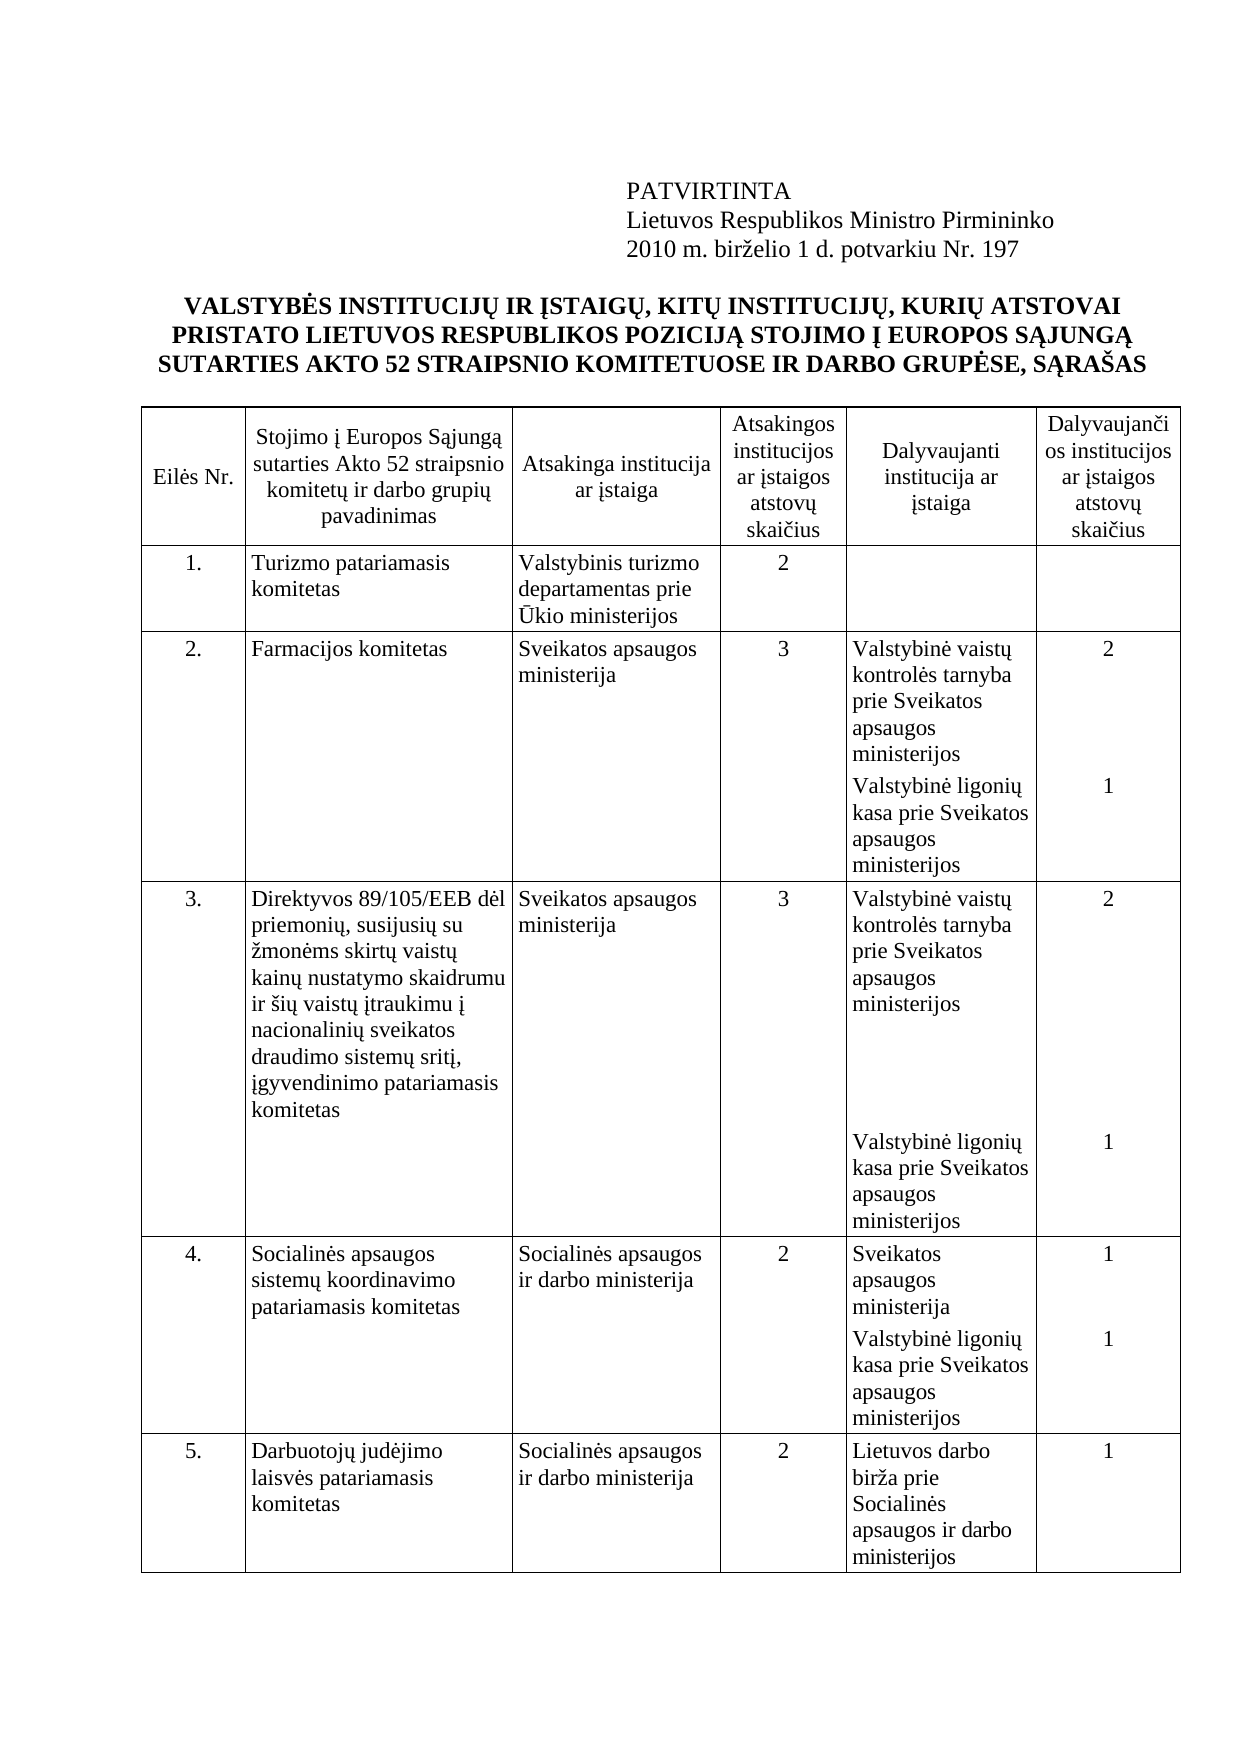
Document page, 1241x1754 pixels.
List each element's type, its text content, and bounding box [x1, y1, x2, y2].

table_cell [513, 1322, 720, 1433]
table_cell [142, 1322, 245, 1433]
table_cell [142, 770, 245, 881]
text 2010 m. birželio 1 d. potvarkiu Nr. 197 [626, 234, 1152, 263]
table_cell Darbuotojų judėjimo laisvės patariamasis komitetas [246, 1434, 512, 1572]
table_cell 1 [1037, 770, 1180, 881]
table_cell Valstybinė ligonių kasa prie Sveikatos apsaugos ministerijos [847, 770, 1036, 881]
table_cell Lietuvos darbo birža prie Socialinės apsaugos ir darbo ministerijos [847, 1434, 1036, 1572]
table_cell [246, 1125, 512, 1236]
table_cell Turizmo patariamasis komitetas [246, 546, 512, 631]
table_cell Socialinės apsaugos ir darbo ministerija [513, 1434, 720, 1572]
table_cell [721, 1125, 846, 1236]
text PATVIRTINTA [626, 176, 1152, 205]
table_cell [513, 770, 720, 881]
table_cell 2 [721, 546, 846, 631]
table_cell Valstybinis turizmo departamentas prie Ūkio ministerijos [513, 546, 720, 631]
table_cell Farmacijos komitetas [246, 632, 512, 769]
table_cell 2. [142, 632, 245, 769]
table_cell Sveikatos apsaugos ministerija [847, 1237, 1036, 1322]
table_cell Valstybinė ligonių kasa prie Sveikatos apsaugos ministerijos [847, 1125, 1036, 1236]
table_cell Sveikatos apsaugos ministerija [513, 882, 720, 1125]
table_cell 1. [142, 546, 245, 631]
table_cell [721, 770, 846, 881]
table_cell Socialinės apsaugos sistemų koordinavimo patariamasis komitetas [246, 1237, 512, 1322]
table_cell Valstybinė vaistų kontrolės tarnyba prie Sveikatos apsaugos ministerijos [847, 632, 1036, 769]
table_cell [847, 546, 1036, 631]
table_header Atsakinga institucija ar įstaiga [513, 408, 720, 545]
text Valstybės institucijų ir įstaigų, kitų institucijų, kurių atstovai pristato Lietuvos Respublikos poziciją Stojimo į Europos Sąjungą sutarties akto 52 strAIPSNIO Komitetuose ir darbo grupėse, sąrašas [153, 291, 1152, 378]
table_cell 2 [721, 1237, 846, 1322]
table_cell 2 [1037, 632, 1180, 769]
table_cell Sveikatos apsaugos ministerija [513, 632, 720, 769]
table_cell Socialinės apsaugos ir darbo ministerija [513, 1237, 720, 1322]
table_cell 3 [721, 882, 846, 1125]
table_cell [721, 1322, 846, 1433]
table_cell 1 [1037, 1322, 1180, 1433]
table_cell 4. [142, 1237, 245, 1322]
table_cell [246, 770, 512, 881]
table_cell 3. [142, 882, 245, 1125]
table_cell 2 [721, 1434, 846, 1572]
table_cell 5. [142, 1434, 245, 1572]
table_cell [513, 1125, 720, 1236]
table_header Stojimo į Europos Sąjungą sutarties Akto 52 straipsnio komitetų ir darbo grupių pavadinimas [246, 408, 512, 545]
table_cell Valstybinė vaistų kontrolės tarnyba prie Sveikatos apsaugos ministerijos [847, 882, 1036, 1125]
table_cell Direktyvos 89/105/EEB dėl priemonių, susijusių su žmonėms skirtų vaistų kainų nustatymo skaidrumu ir šių vaistų įtraukimu į nacionalinių sveikatos draudimo sistemų sritį, įgyvendinimo patariamasis komitetas [246, 882, 512, 1125]
table_cell 1 [1037, 1434, 1180, 1572]
table_header Dalyvaujanti institucija ar įstaiga [847, 408, 1036, 545]
table_cell 1 [1037, 1237, 1180, 1322]
table_cell Valstybinė ligonių kasa prie Sveikatos apsaugos ministerijos [847, 1322, 1036, 1433]
text Lietuvos Respublikos Ministro Pirmininko [626, 205, 1152, 234]
table_cell 1 [1037, 1125, 1180, 1236]
table_header Atsakingos institucijos ar įstaigos atstovų skaičius [721, 408, 846, 545]
table_cell 2 [1037, 882, 1180, 1125]
table_header Dalyvaujančios institucijos ar įstaigos atstovų skaičius [1037, 408, 1180, 545]
table_cell [142, 1125, 245, 1236]
table_cell 3 [721, 632, 846, 769]
table_header Eilės Nr. [142, 408, 245, 545]
table_cell [1037, 546, 1180, 631]
table_cell [246, 1322, 512, 1433]
